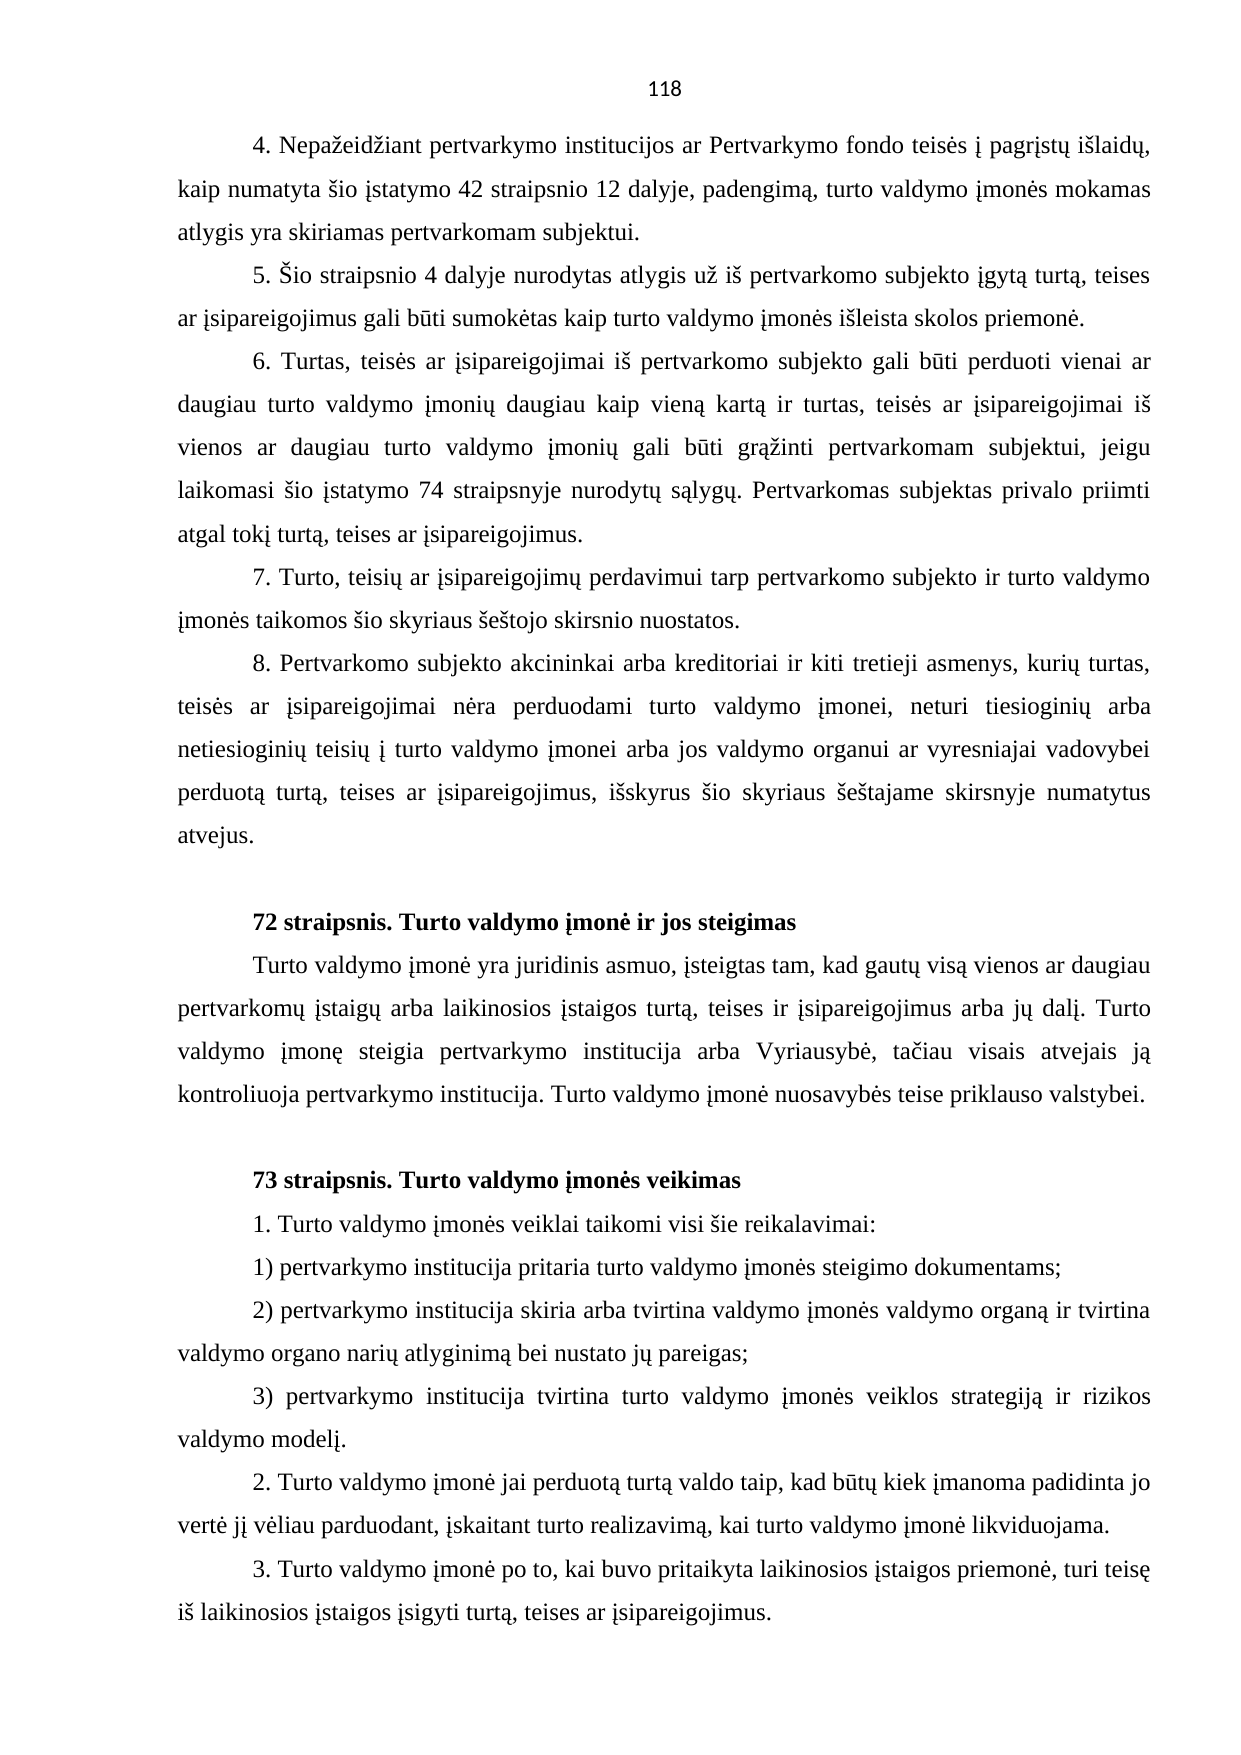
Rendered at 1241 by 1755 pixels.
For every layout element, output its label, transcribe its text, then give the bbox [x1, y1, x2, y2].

text 7. Turto, teisių ar įsipareigojimų perdavimui tarp pertvarkomo subjekto ir turto valdymo įmonės taikomos šio skyriaus šeštojo skirsnio nuostatos. [177, 562, 1152, 634]
text 2) pertvarkymo institucija skiria arba tvirtina valdymo įmonės valdymo organą ir tvirtina valdymo organo narių atlyginimą bei nustato jų pareigas; [177, 1295, 1152, 1367]
text 72 straipsnis. Turto valdymo įmonė ir jos steigimas [177, 907, 1152, 936]
text 1) pertvarkymo institucija pritaria turto valdymo įmonės steigimo dokumentams; [177, 1252, 1152, 1281]
text 6. Turtas, teisės ar įsipareigojimai iš pertvarkomo subjekto gali būti perduoti vienai ar daugiau turto valdymo įmonių daugiau kaip vieną kartą ir turtas, teisės ar įsipareigojimai iš vienos ar daugiau turto valdymo įmonių gali būti grąžinti pertvarkomam subjektui, jeigu laikomasi šio įstatymo 74 straipsnyje nurodytų sąlygų. Pertvarkomas subjektas privalo priimti atgal tokį turtą, teises ar įsipareigojimus. [177, 346, 1152, 547]
text 4. Nepažeidžiant pertvarkymo institucijos ar Pertvarkymo fondo teisės į pagrįstų išlaidų, kaip numatyta šio įstatymo 42 straipsnio 12 dalyje, padengimą, turto valdymo įmonės mokamas atlygis yra skiriamas pertvarkomam subjektui. [177, 131, 1152, 246]
text 3. Turto valdymo įmonė po to, kai buvo pritaikyta laikinosios įstaigos priemonė, turi teisę iš laikinosios įstaigos įsigyti turtą, teises ar įsipareigojimus. [177, 1554, 1152, 1626]
text 5. Šio straipsnio 4 dalyje nurodytas atlygis už iš pertvarkomo subjekto įgytą turtą, teises ar įsipareigojimus gali būti sumokėtas kaip turto valdymo įmonės išleista skolos priemonė. [177, 260, 1152, 332]
text 8. Pertvarkomo subjekto akcininkai arba kreditoriai ir kiti tretieji asmenys, kurių turtas, teisės ar įsipareigojimai nėra perduodami turto valdymo įmonei, neturi tiesioginių arba netiesioginių teisių į turto valdymo įmonei arba jos valdymo organui ar vyresniajai vadovybei perduotą turtą, teises ar įsipareigojimus, išskyrus šio skyriaus šeštajame skirsnyje numatytus atvejus. [177, 648, 1152, 849]
text 2. Turto valdymo įmonė jai perduotą turtą valdo taip, kad būtų kiek įmanoma padidinta jo vertė jį vėliau parduodant, įskaitant turto realizavimą, kai turto valdymo įmonė likviduojama. [177, 1467, 1152, 1539]
text 1. Turto valdymo įmonės veiklai taikomi visi šie reikalavimai: [177, 1209, 1152, 1237]
text 73 straipsnis. Turto valdymo įmonės veikimas [177, 1166, 1152, 1194]
text 3) pertvarkymo institucija tvirtina turto valdymo įmonės veiklos strategiją ir rizikos valdymo modelį. [177, 1381, 1152, 1453]
text Turto valdymo įmonė yra juridinis asmuo, įsteigtas tam, kad gautų visą vienos ar daugiau pertvarkomų įstaigų arba laikinosios įstaigos turtą, teises ir įsipareigojimus arba jų dalį. Turto valdymo įmonę steigia pertvarkymo institucija arba Vyriausybė, tačiau visais atvejais ją kontroliuoja pertvarkymo institucija. Turto valdymo įmonė nuosavybės teise priklauso valstybei. [177, 950, 1152, 1108]
